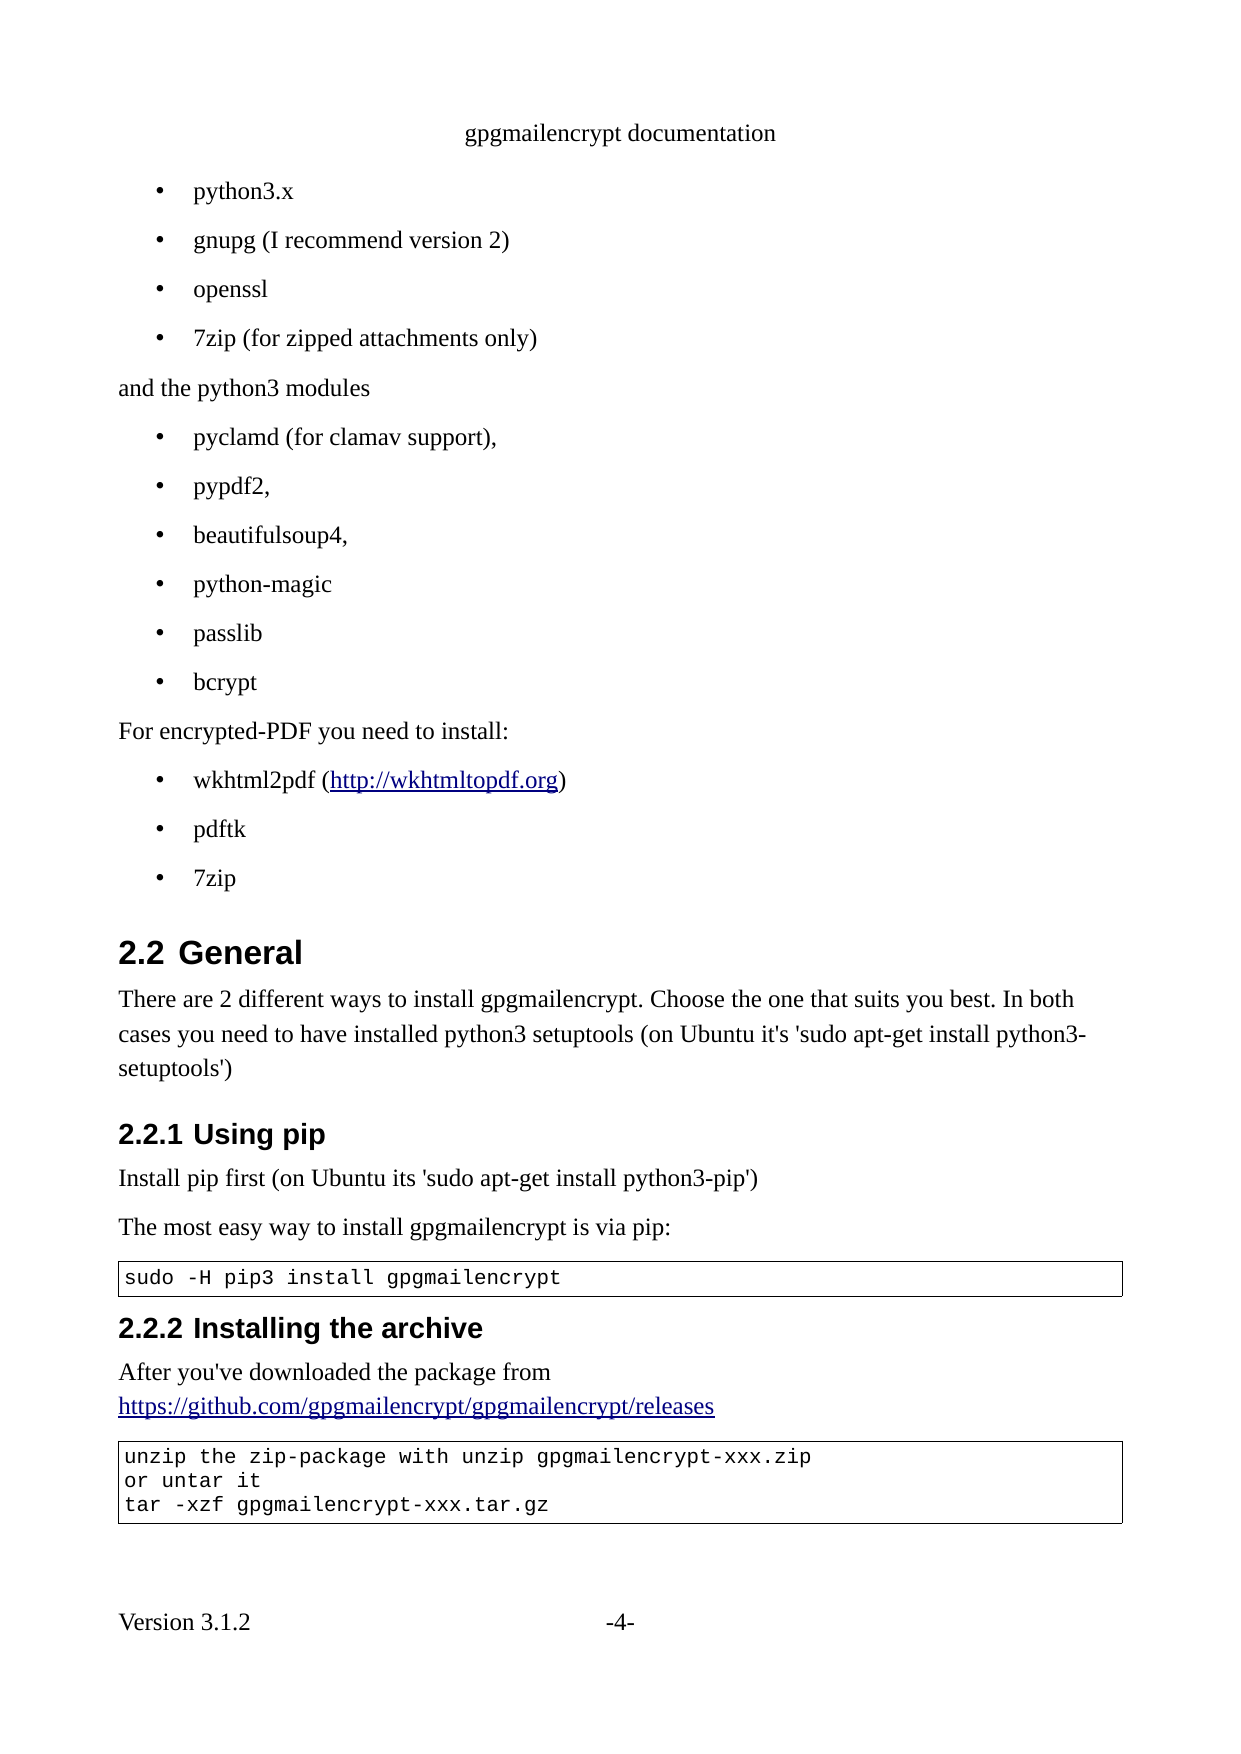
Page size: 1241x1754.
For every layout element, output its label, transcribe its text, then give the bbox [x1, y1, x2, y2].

text and the python3 modules [118, 373, 1122, 401]
table_header sudo -H pip3 install gpgmailencrypt [119, 1262, 1122, 1296]
subtitle Using pip [118, 1117, 1122, 1150]
text The most easy way to install gpgmailencrypt is via pip: [118, 1212, 1122, 1241]
list bcrypt [156, 667, 1122, 696]
list pypdf2, [156, 471, 1122, 499]
list python3.x [156, 176, 1122, 205]
text For encrypted-PDF you need to install: [118, 716, 1122, 745]
list wkhtml2pdf (http://wkhtmltopdf.org) [156, 765, 1122, 794]
list python-magic [156, 569, 1122, 598]
list pyclamd (for clamav support), [156, 422, 1122, 450]
text After you've downloaded the package from https://github.com/gpgmailencrypt/gpgmailencrypt/releases [118, 1357, 1122, 1420]
list pdftk [156, 814, 1122, 843]
list 7zip (for zipped attachments only) [156, 323, 1122, 352]
list beautifulsoup4, [156, 520, 1122, 548]
list passlib [156, 618, 1122, 647]
text Install pip first (on Ubuntu its 'sudo apt-get install python3-pip') [118, 1163, 1122, 1192]
table_header unzip the zip-package with unzip gpgmailencrypt-xxx.zip or untar it tar -xzf gpgmailencrypt-xxx.tar.gz [119, 1442, 1122, 1523]
list gnupg (I recommend version 2) [156, 225, 1122, 254]
list openssl [156, 274, 1122, 303]
subtitle General [118, 933, 1122, 972]
list 7zip [156, 863, 1122, 892]
text There are 2 different ways to install gpgmailencrypt. Choose the one that suits you best. In both cases you need to have installed python3 setuptools (on Ubuntu it's 'sudo apt-get install python3-setuptools') [118, 984, 1122, 1082]
subtitle Installing the archive [118, 1311, 1122, 1344]
